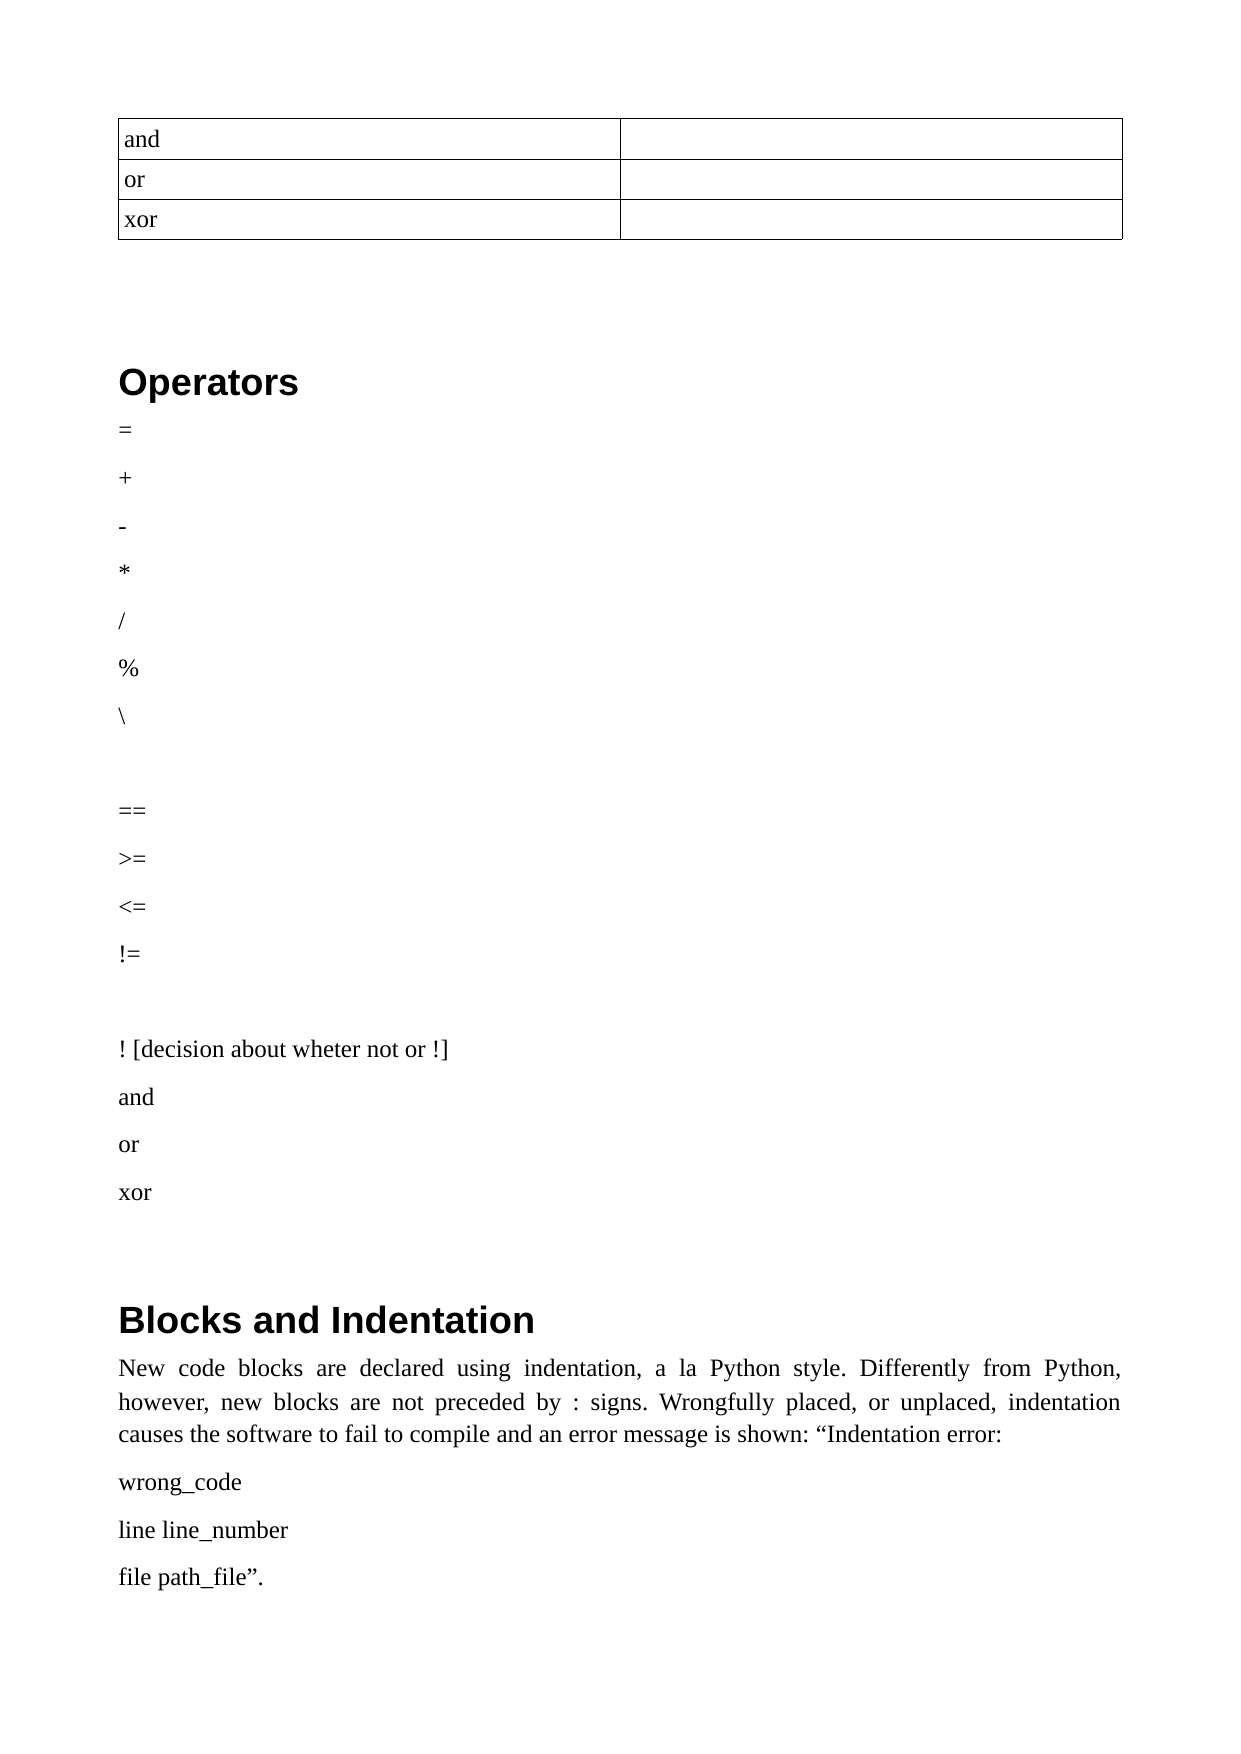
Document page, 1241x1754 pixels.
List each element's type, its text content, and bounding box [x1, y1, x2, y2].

table_cell and [119, 119, 620, 158]
text - [118, 511, 1122, 539]
text == [118, 796, 1122, 825]
text wrong_code [118, 1467, 1122, 1496]
text New code blocks are declared using indentation, a la Python style. Differently from Python, however, new blocks are not preceded by : signs. Wrongfully placed, or unplaced, indentation causes the software to fail to compile and an error message is shown: “Indentation error: [118, 1353, 1122, 1448]
text + [118, 463, 1122, 492]
text * [118, 558, 1122, 587]
text != [118, 939, 1122, 968]
subtitle Blocks and Indentation [118, 1297, 1122, 1341]
text \ [118, 701, 1122, 730]
text xor [118, 1177, 1122, 1206]
text >= [118, 844, 1122, 873]
text <= [118, 892, 1122, 920]
text ! [decision about wheter not or !] [118, 1034, 1122, 1063]
table_cell [621, 119, 1122, 158]
text file path_file”. [118, 1562, 1122, 1591]
text = [118, 416, 1122, 444]
text / [118, 606, 1122, 635]
table_cell or [119, 160, 620, 199]
table_cell [621, 160, 1122, 199]
text line line_number [118, 1515, 1122, 1543]
text % [118, 653, 1122, 682]
table_cell xor [119, 200, 620, 239]
text or [118, 1129, 1122, 1158]
table_cell [621, 200, 1122, 239]
subtitle Operators [118, 359, 1122, 403]
text and [118, 1082, 1122, 1111]
